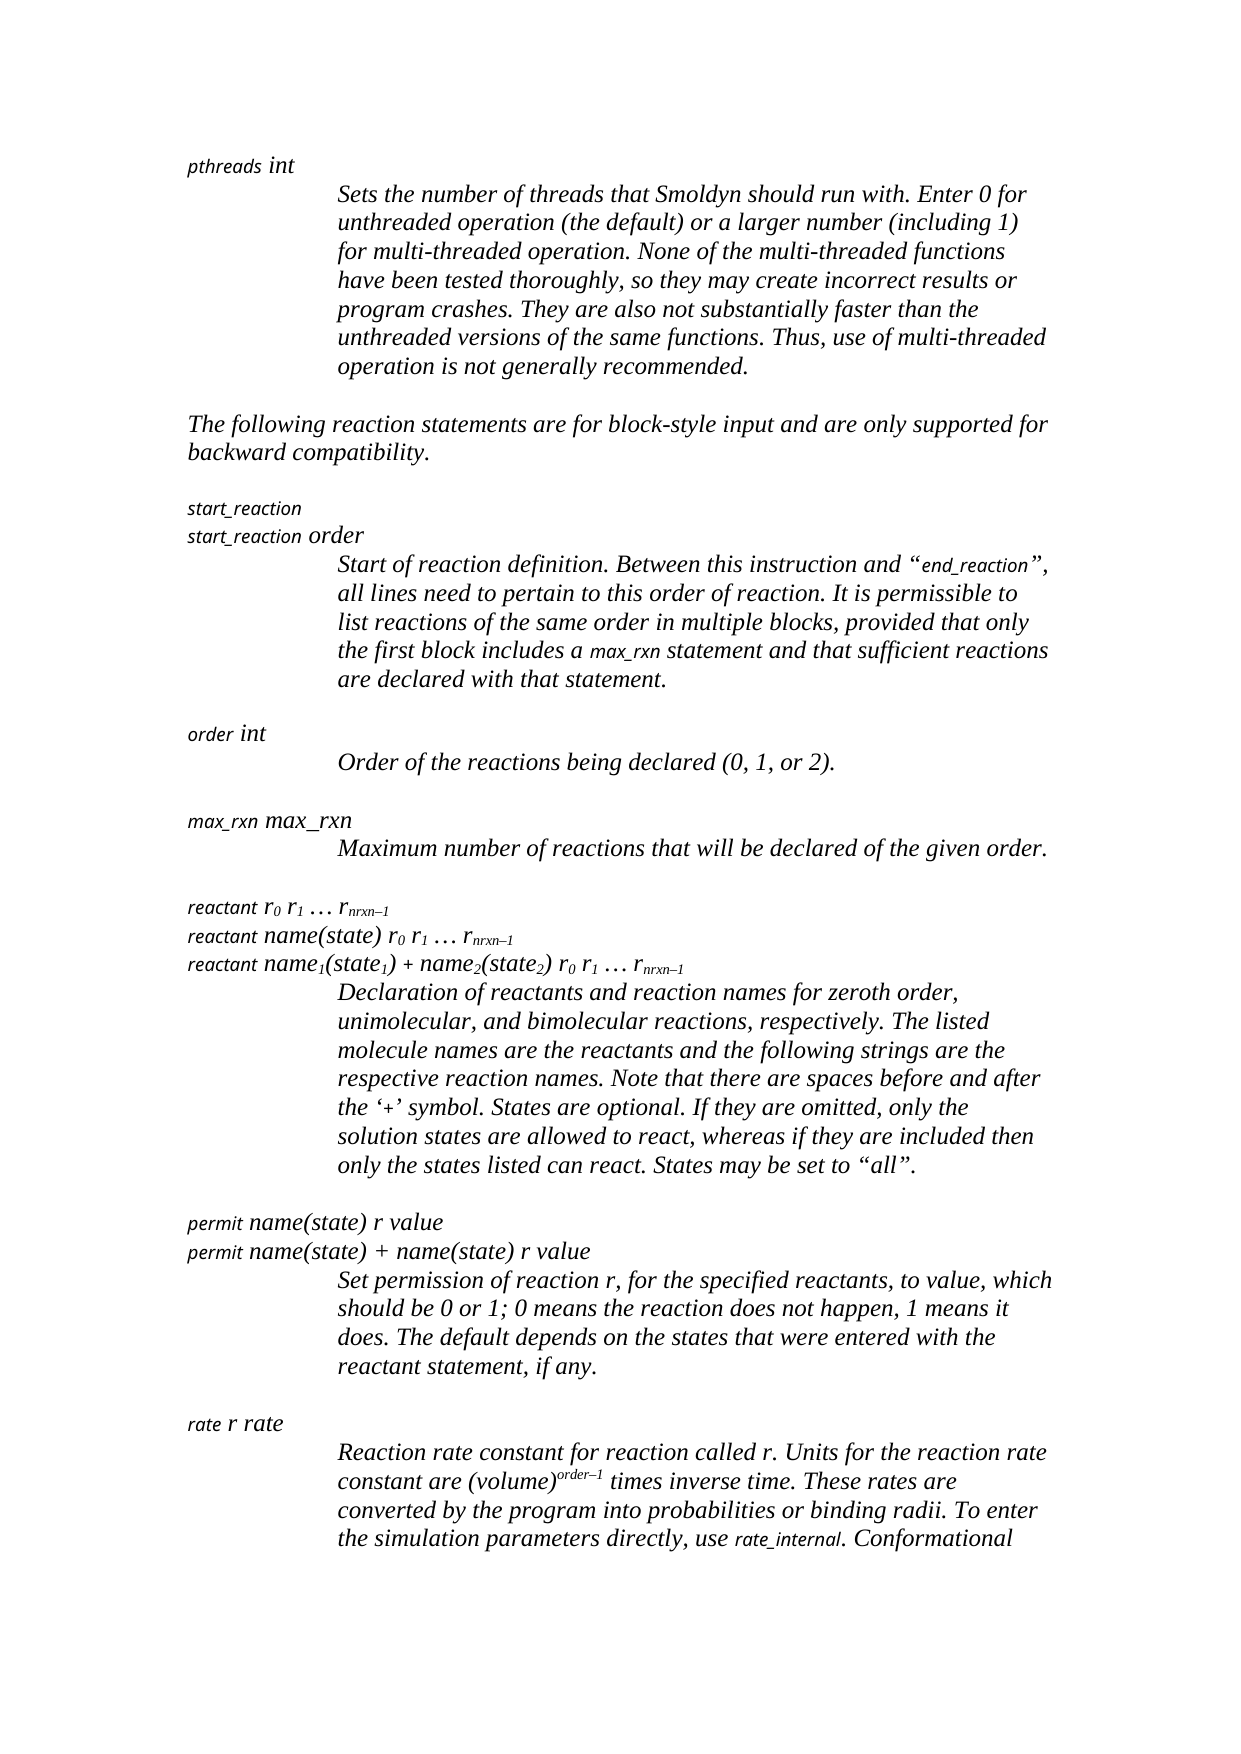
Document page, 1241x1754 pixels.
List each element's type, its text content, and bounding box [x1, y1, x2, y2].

text start_reaction order [187, 521, 1053, 549]
text The following reaction statements are for block-style input and are only supported for backward compatibility. [187, 409, 1053, 466]
text Maximum number of reactions that will be declared of the given order. [187, 833, 1053, 862]
text Declaration of reactants and reaction names for zeroth order, unimolecular, and bimolecular reactions, respectively. The listed molecule names are the reactants and the following strings are the respective reaction names. Note that there are spaces before and after the ‘+’ symbol. States are optional. If they are omitted, only the solution states are allowed to react, whereas if they are included then only the states listed can react. States may be set to “all”. [187, 977, 1053, 1178]
text permit name(state) r value [187, 1207, 1053, 1236]
text Start of reaction definition. Between this instruction and “end_reaction”, all lines need to pertain to this order of reaction. It is permissible to list reactions of the same order in multiple blocks, provided that only the first block includes a max_rxn statement and that sufficient reactions are declared with that statement. [187, 549, 1053, 693]
text start_reaction [187, 495, 1053, 521]
text rate r rate [187, 1408, 1053, 1437]
text Reaction rate constant for reaction called r. Units for the reaction rate constant are (volume)order–1 times inverse time. These rates are converted by the program into probabilities or binding radii. To enter the simulation parameters directly, use rate_internal. Conformational [187, 1437, 1053, 1552]
text Set permission of reaction r, for the specified reactants, to value, which should be 0 or 1; 0 means the reaction does not happen, 1 means it does. The default depends on the states that were entered with the reactant statement, if any. [187, 1265, 1053, 1380]
text order int [187, 718, 1053, 747]
text Sets the number of threads that Smoldyn should run with. Enter 0 for unthreaded operation (the default) or a larger number (including 1) for multi-threaded operation. None of the multi-threaded functions have been tested thoroughly, so they may create incorrect results or program crashes. They are also not substantially faster than the unthreaded versions of the same functions. Thus, use of multi-threaded operation is not generally recommended. [187, 179, 1053, 380]
text permit name(state) + name(state) r value [187, 1236, 1053, 1265]
text pthreads int [187, 150, 1053, 179]
text reactant name1(state1) + name2(state2) r0 r1 … rnrxn–1 [187, 948, 1053, 977]
text max_rxn max_rxn [187, 805, 1053, 833]
text reactant r0 r1 … rnrxn–1 [187, 891, 1053, 920]
text Order of the reactions being declared (0, 1, or 2). [187, 747, 1053, 776]
text reactant name(state) r0 r1 … rnrxn–1 [187, 920, 1053, 948]
